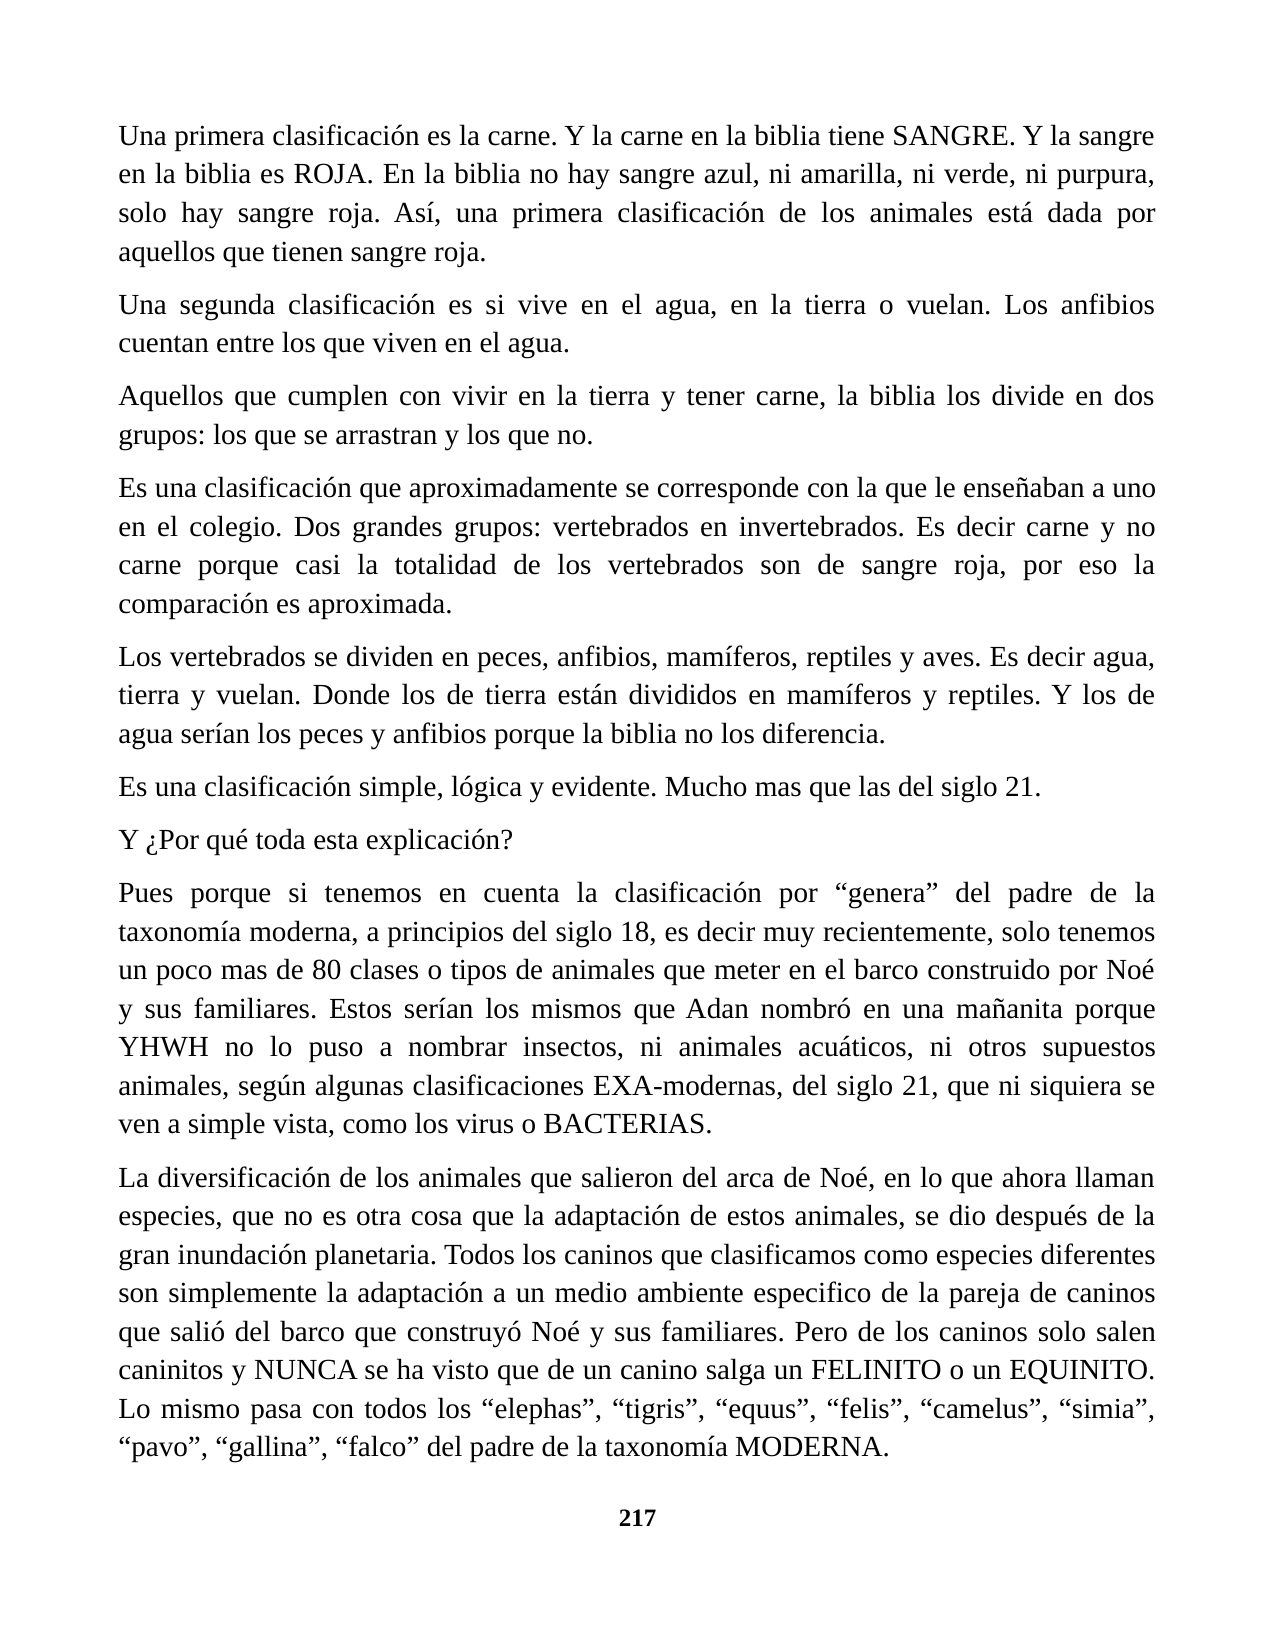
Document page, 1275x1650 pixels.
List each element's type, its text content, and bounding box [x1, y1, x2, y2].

text Pues porque si tenemos en cuenta la clasificación por “genera” del padre de la taxonomía moderna, a principios del siglo 18, es decir muy recientemente, solo tenemos un poco mas de 80 clases o tipos de animales que meter en el barco construido por Noé y sus familiares. Estos serían los mismos que Adan nombró en una mañanita porque YHWH no lo puso a nombrar insectos, ni animales acuáticos, ni otros supuestos animales, según algunas clasificaciones EXA-modernas, del siglo 21, que ni siquiera se ven a simple vista, como los virus o BACTERIAS. [118, 875, 1157, 1140]
text Y ¿Por qué toda esta explicación? [118, 822, 1157, 856]
text Los vertebrados se dividen en peces, anfibios, mamíferos, reptiles y aves. Es decir agua, tierra y vuelan. Donde los de tierra están divididos en mamíferos y reptiles. Y los de agua serían los peces y anfibios porque la biblia no los diferencia. [118, 639, 1157, 749]
text Aquellos que cumplen con vivir en la tierra y tener carne, la biblia los divide en dos grupos: los que se arrastran y los que no. [118, 378, 1157, 451]
text Una segunda clasificación es si vive en el agua, en la tierra o vuelan. Los anfibios cuentan entre los que viven en el agua. [118, 287, 1157, 359]
text Una primera clasificación es la carne. Y la carne en la biblia tiene SANGRE. Y la sangre en la biblia es ROJA. En la biblia no hay sangre azul, ni amarilla, ni verde, ni purpura, solo hay sangre roja. Así, una primera clasificación de los animales está dada por aquellos que tienen sangre roja. [118, 118, 1157, 267]
text Es una clasificación que aproximadamente se corresponde con la que le enseñaban a uno en el colegio. Dos grandes grupos: vertebrados en invertebrados. Es decir carne y no carne porque casi la totalidad de los vertebrados son de sangre roja, por eso la comparación es aproximada. [118, 470, 1157, 619]
text La diversificación de los animales que salieron del arca de Noé, en lo que ahora llaman especies, que no es otra cosa que la adaptación de estos animales, se dio después de la gran inundación planetaria. Todos los caninos que clasificamos como especies diferentes son simplemente la adaptación a un medio ambiente especifico de la pareja de caninos que salió del barco que construyó Noé y sus familiares. Pero de los caninos solo salen caninitos y NUNCA se ha visto que de un canino salga un FELINITO o un EQUINITO. Lo mismo pasa con todos los “elephas”, “tigris”, “equus”, “felis”, “camelus”, “simia”, “pavo”, “gallina”, “falco” del padre de la taxonomía MODERNA. [118, 1160, 1157, 1463]
text Es una clasificación simple, lógica y evidente. Mucho mas que las del siglo 21. [118, 769, 1157, 803]
